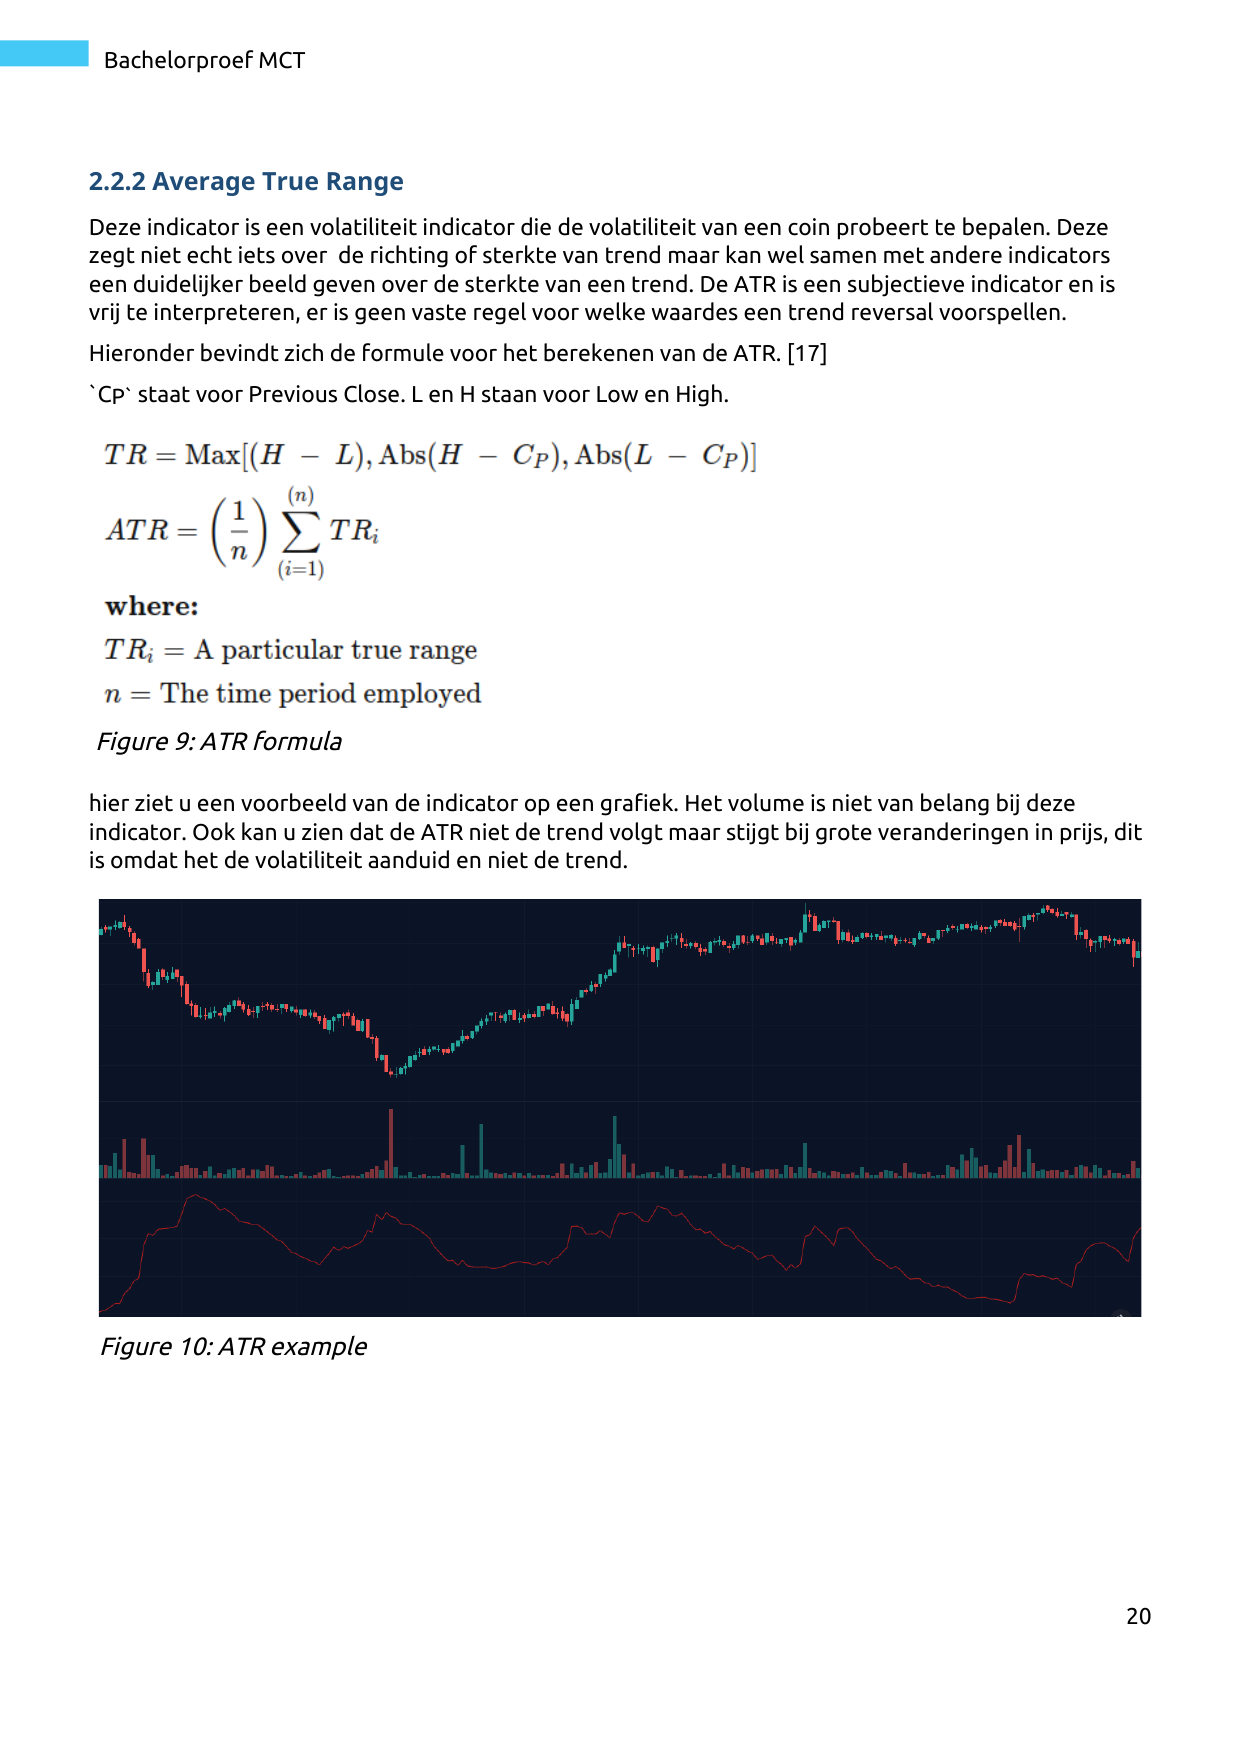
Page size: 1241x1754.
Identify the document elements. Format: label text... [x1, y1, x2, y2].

text `CP` staat voor Previous Close. L en H staan voor Low en High. [89, 381, 1152, 409]
picture [98, 435, 761, 712]
text Figure 10: ATR example [99, 1317, 1141, 1360]
text Hieronder bevindt zich de formule voor het berekenen van de ATR. [17] [89, 339, 1152, 366]
text Deze indicator is een volatiliteit indicator die de volatiliteit van een coin probeert te bepalen. Deze zegt niet echt iets over de richting of sterkte van trend maar kan wel samen met andere indicators een duidelijker beeld geven over de sterkte van een trend. De ATR is een subjectieve indicator en is vrij te interpreteren, er is geen vaste regel voor welke waardes een trend reversal voorspellen. [89, 213, 1152, 325]
picture [98, 899, 1142, 1317]
text hier ziet u een voorbeeld van de indicator op een grafiek. Het volume is niet van belang bij deze indicator. Ook kan u zien dat de ATR niet de trend volgt maar stijgt bij grote veranderingen in prijs, dit is omdat het de volatiliteit aanduid en niet de trend. [89, 423, 1152, 873]
subtitle 2.2.2 Average True Range [89, 164, 1152, 198]
text Figure 9: ATR formula [95, 712, 764, 755]
